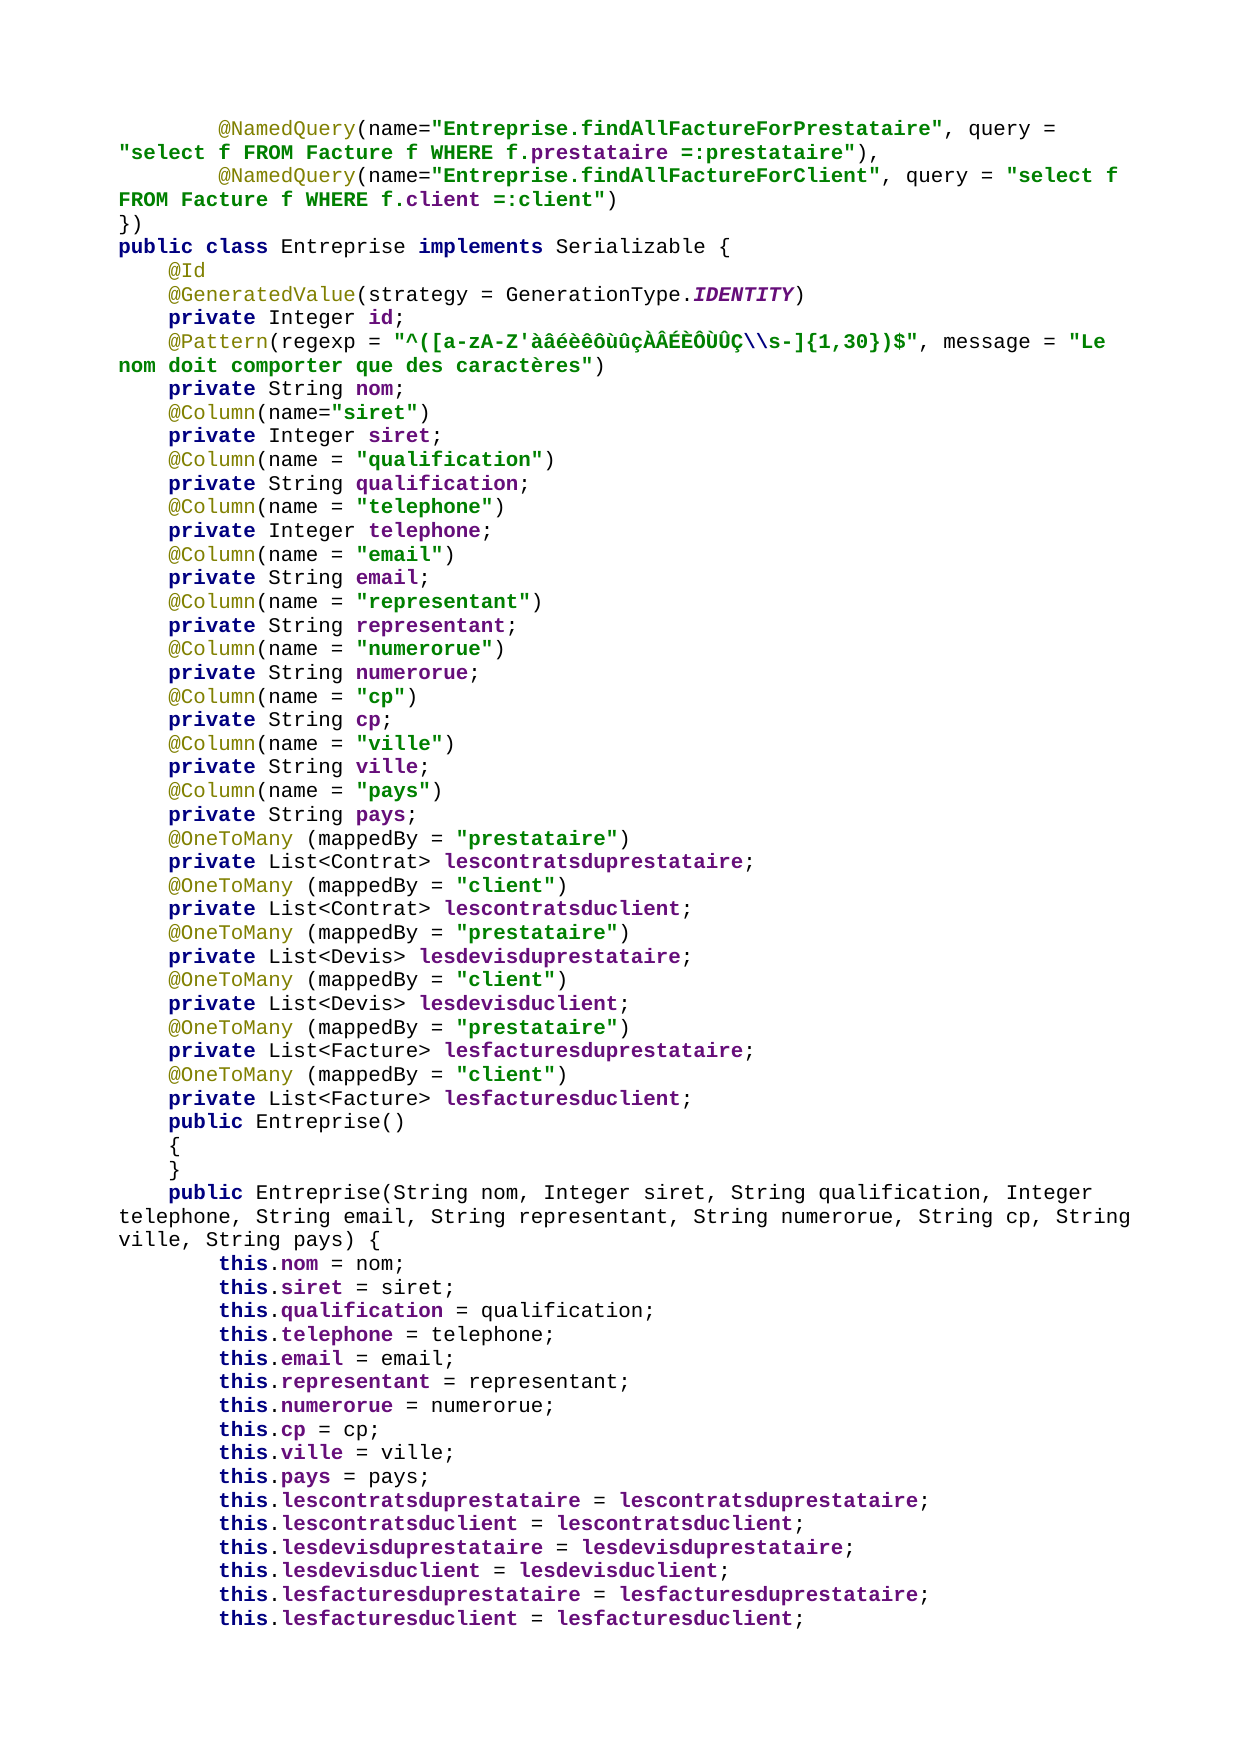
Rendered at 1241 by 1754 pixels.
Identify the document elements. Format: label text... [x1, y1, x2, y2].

text @Column(name = "pays") [118, 780, 1145, 804]
text private String email; [118, 567, 1145, 591]
text this.telephone = telephone; [118, 1324, 1145, 1348]
text @OneToMany (mappedBy = "prestataire") [118, 1017, 1145, 1040]
text this.lescontratsduclient = lescontratsduclient; [118, 1513, 1145, 1537]
text @OneToMany (mappedBy = "prestataire") [118, 827, 1145, 851]
text private List<Facture> lesfacturesduprestataire; [118, 1040, 1145, 1064]
text private String representant; [118, 615, 1145, 638]
text public Entreprise(String nom, Integer siret, String qualification, Integer telephone, String email, String representant, String numerorue, String cp, String ville, String pays) { [118, 1182, 1145, 1253]
text @Column(name = "email") [118, 544, 1145, 567]
text public Entreprise() [118, 1111, 1145, 1135]
text @Column(name = "ville") [118, 733, 1145, 757]
text this.cp = cp; [118, 1419, 1145, 1442]
text @Column(name = "qualification") [118, 449, 1145, 473]
text @Column(name = "telephone") [118, 496, 1145, 520]
text @NamedQuery(name="Entreprise.findAllFactureForClient", query = "select f FROM Facture f WHERE f.client =:client") [118, 165, 1145, 213]
text @NamedQuery(name="Entreprise.findAllFactureForPrestataire", query = "select f FROM Facture f WHERE f.prestataire =:prestataire"), [118, 118, 1145, 165]
text @Column(name = "cp") [118, 686, 1145, 709]
text } [118, 1158, 1145, 1182]
text this.lesdevisduprestataire = lesdevisduprestataire; [118, 1537, 1145, 1561]
text private List<Contrat> lescontratsduclient; [118, 898, 1145, 922]
text private String nom; [118, 378, 1145, 402]
text this.qualification = qualification; [118, 1300, 1145, 1324]
text private List<Contrat> lescontratsduprestataire; [118, 851, 1145, 875]
text this.nom = nom; [118, 1253, 1145, 1277]
text private String pays; [118, 804, 1145, 827]
text @OneToMany (mappedBy = "client") [118, 1064, 1145, 1088]
text private String qualification; [118, 473, 1145, 496]
text this.representant = representant; [118, 1371, 1145, 1395]
text private String cp; [118, 709, 1145, 733]
text private String numerorue; [118, 662, 1145, 686]
text this.pays = pays; [118, 1466, 1145, 1489]
text @OneToMany (mappedBy = "client") [118, 875, 1145, 898]
text private Integer telephone; [118, 520, 1145, 544]
text }) [118, 213, 1145, 236]
text private List<Devis> lesdevisduclient; [118, 993, 1145, 1017]
text this.lesfacturesduprestataire = lesfacturesduprestataire; [118, 1584, 1145, 1608]
text this.numerorue = numerorue; [118, 1395, 1145, 1419]
text @GeneratedValue(strategy = GenerationType.IDENTITY) [118, 284, 1145, 307]
text @Id [118, 260, 1145, 284]
text this.ville = ville; [118, 1442, 1145, 1466]
text @Column(name = "numerorue") [118, 638, 1145, 662]
text private List<Devis> lesdevisduprestataire; [118, 946, 1145, 969]
text this.lesdevisduclient = lesdevisduclient; [118, 1561, 1145, 1584]
text this.siret = siret; [118, 1277, 1145, 1300]
text private String ville; [118, 757, 1145, 780]
text @Column(name = "representant") [118, 591, 1145, 615]
text @OneToMany (mappedBy = "client") [118, 969, 1145, 993]
text @OneToMany (mappedBy = "prestataire") [118, 922, 1145, 946]
text @Pattern(regexp = "^([a-zA-Z'àâéèêôùûçÀÂÉÈÔÙÛÇ\\s-]{1,30})$", message = "Le nom doit comporter que des caractères") [118, 331, 1145, 378]
text this.lescontratsduprestataire = lescontratsduprestataire; [118, 1489, 1145, 1513]
text @Column(name="siret") [118, 402, 1145, 426]
text { [118, 1135, 1145, 1158]
text private Integer siret; [118, 426, 1145, 449]
text private Integer id; [118, 307, 1145, 331]
text this.email = email; [118, 1348, 1145, 1371]
text public class Entreprise implements Serializable { [118, 236, 1145, 260]
text private List<Facture> lesfacturesduclient; [118, 1088, 1145, 1111]
text this.lesfacturesduclient = lesfacturesduclient; [118, 1608, 1145, 1631]
